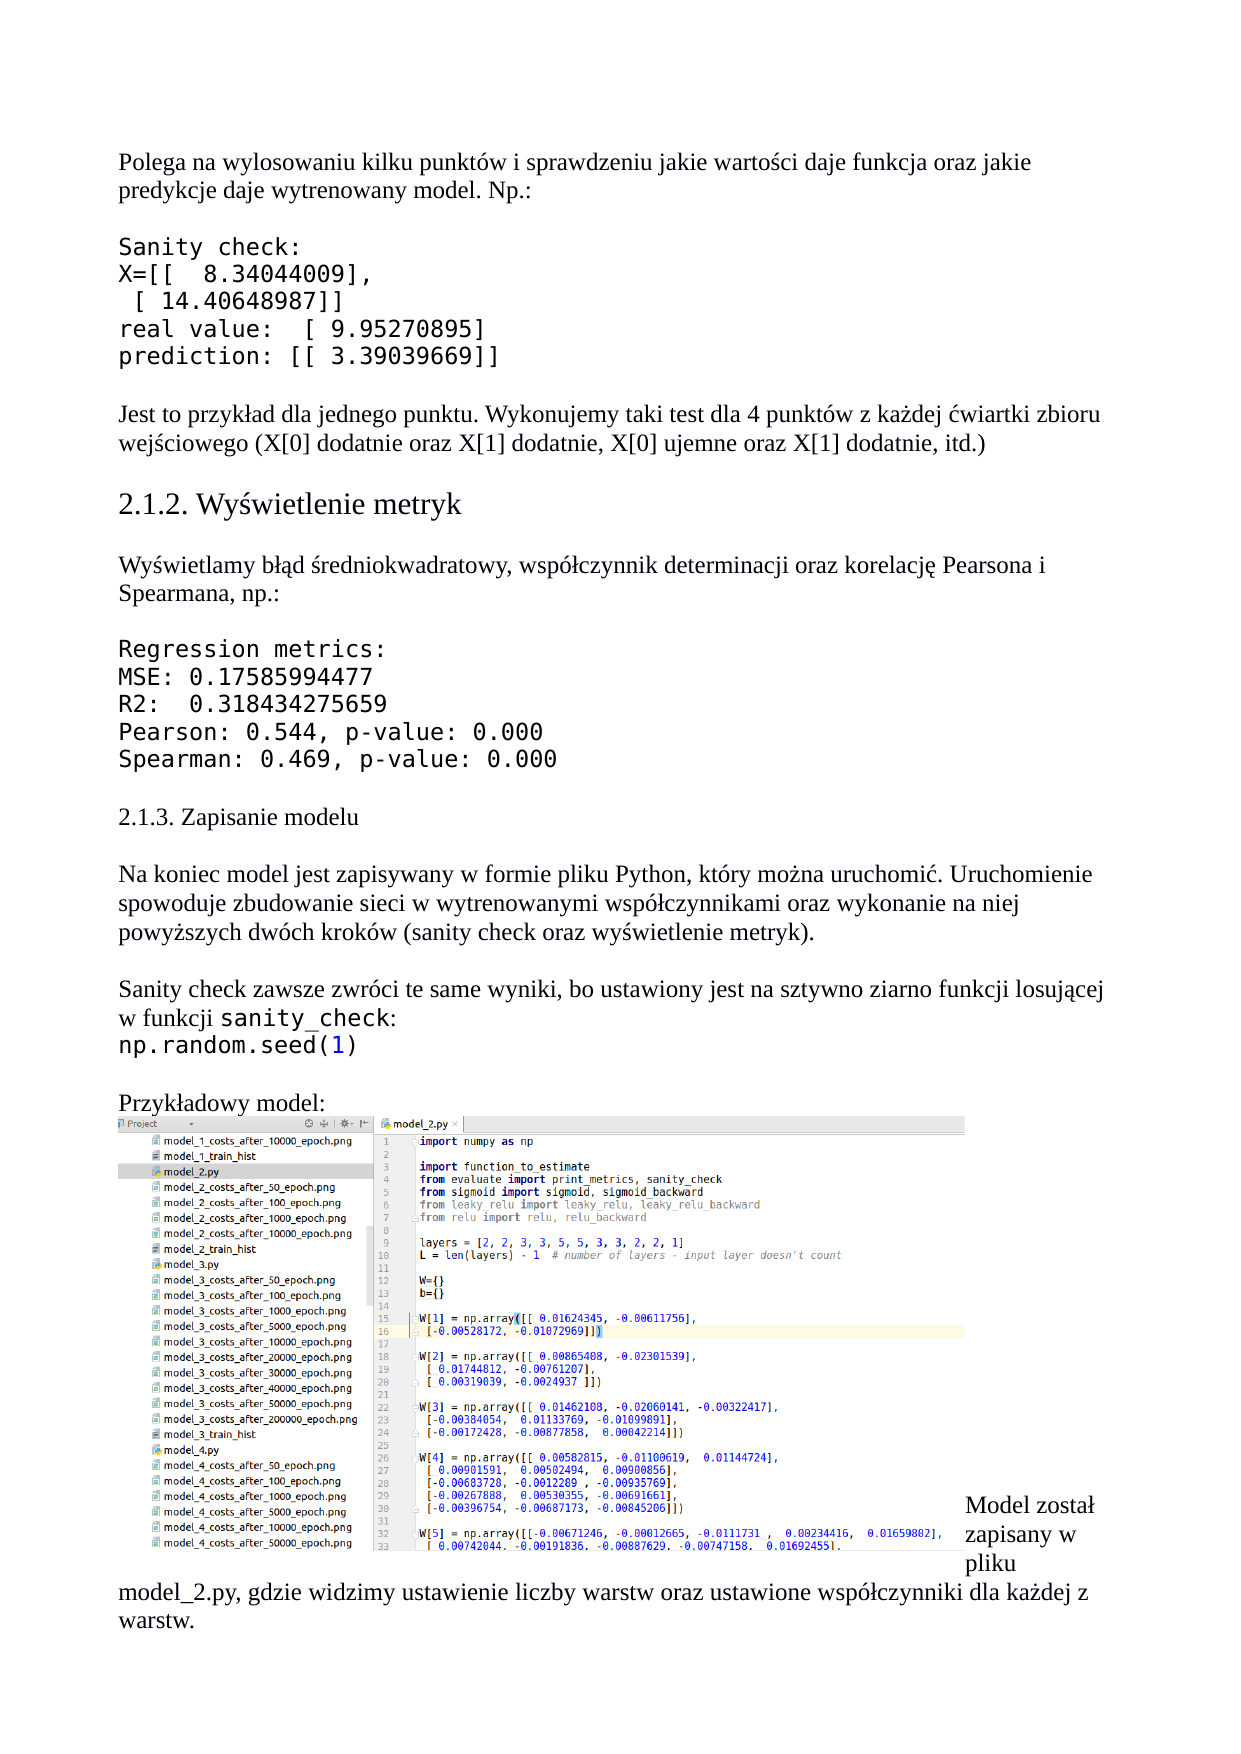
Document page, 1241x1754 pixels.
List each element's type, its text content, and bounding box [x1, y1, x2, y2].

text Na koniec model jest zapisywany w formie pliku Python, który można uruchomić. Uruchomienie spowoduje zbudowanie sieci w wytrenowanymi współczynnikami oraz wykonanie na niej powyższych dwóch kroków (sanity check oraz wyświetlenie metryk). [118, 859, 1122, 946]
text X=[[ 8.34044009], [118, 261, 1122, 288]
text np.random.seed(1) [118, 1032, 1122, 1059]
text Jest to przykład dla jednego punktu. Wykonujemy taki test dla 4 punktów z każdej ćwiartki zbioru wejściowego (X[0] dodatnie oraz X[1] dodatnie, X[0] ujemne oraz X[1] dodatnie, itd.) [118, 399, 1122, 456]
text Spearman: 0.469, p-value: 0.000 [118, 746, 1122, 773]
text Wyświetlamy błąd średniokwadratowy, współczynnik determinacji oraz korelację Pearsona i Spearmana, np.: [118, 550, 1122, 607]
text real value: [ 9.95270895] [118, 315, 1122, 343]
text Sanity check: [118, 233, 1122, 261]
text [ 14.40648987]] [118, 288, 1122, 315]
text R2: 0.318434275659 [118, 691, 1122, 718]
picture [118, 1116, 965, 1551]
text MSE: 0.17585994477 [118, 663, 1122, 691]
text Sanity check zawsze zwróci te same wyniki, bo ustawiony jest na sztywno ziarno funkcji losującej w funkcji sanity_check: [118, 974, 1122, 1032]
text Pearson: 0.544, p-value: 0.000 [118, 718, 1122, 746]
text 2.1.3. Zapisanie modelu [118, 773, 1122, 831]
text Model został zapisany w pliku model_2.py, gdzie widzimy ustawienie liczby warstw oraz ustawione współczynniki dla każdej z warstw. [118, 1491, 1122, 1634]
text 2.1.2. Wyświetlenie metryk [118, 485, 1122, 521]
text Polega na wylosowaniu kilku punktów i sprawdzeniu jakie wartości daje funkcja oraz jakie predykcje daje wytrenowany model. Np.: [118, 147, 1122, 204]
text Przykładowy model: [118, 1088, 1122, 1117]
text prediction: [[ 3.39039669]] [118, 343, 1122, 370]
text Regression metrics: [118, 636, 1122, 663]
